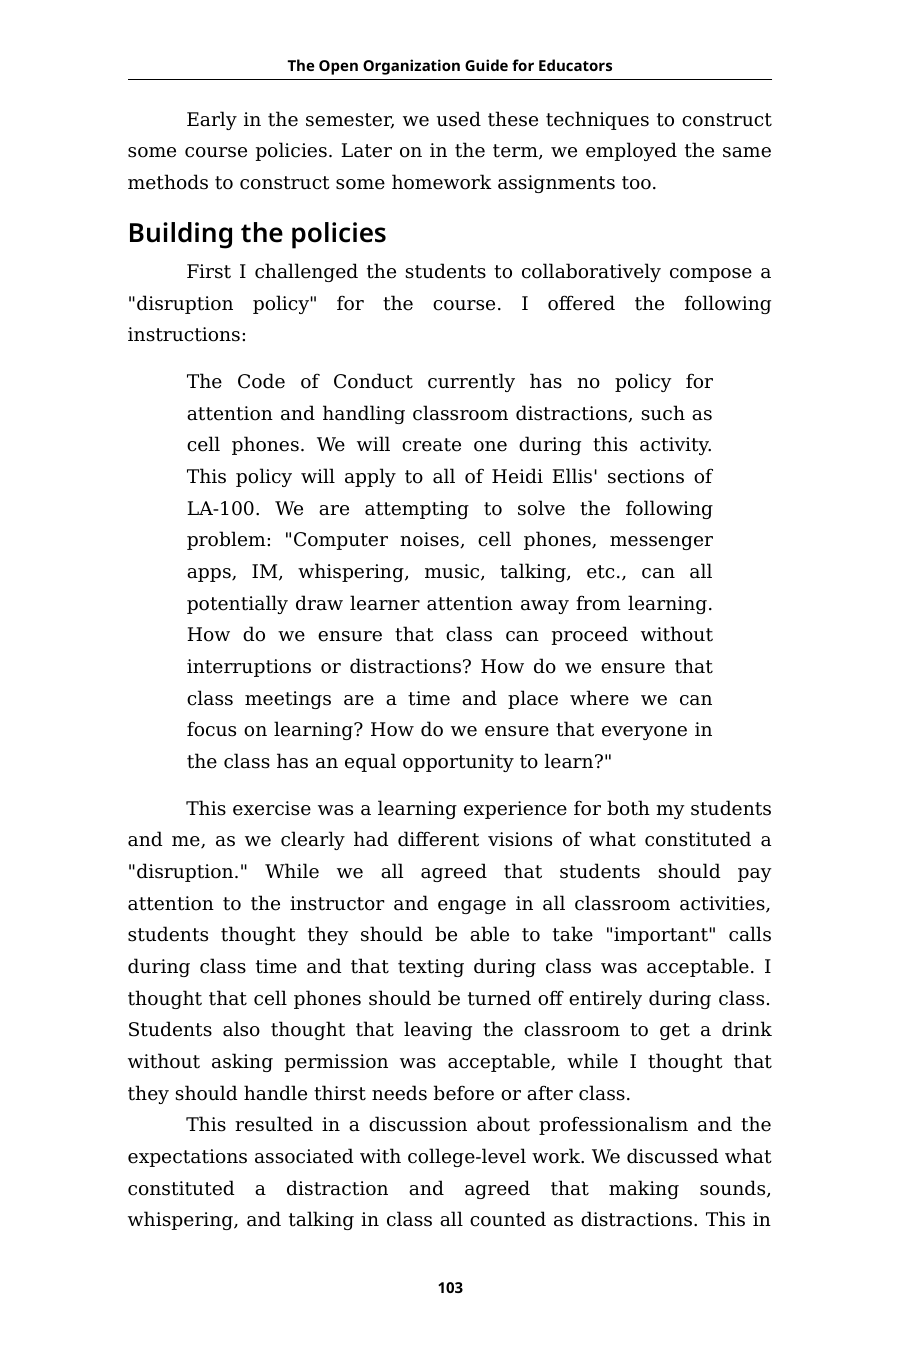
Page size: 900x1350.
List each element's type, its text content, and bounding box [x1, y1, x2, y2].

subtitle Building the policies [127, 218, 772, 249]
text This resulted in a discussion about professionalism and the expectations associated with college-level work. We discussed what constituted a distraction and agreed that making sounds, whispering, and talking in class all counted as distractions. This in [127, 1114, 772, 1231]
text Early in the semester, we used these techniques to construct some course policies. Later on in the term, we employed the same methods to construct some homework assignments too. [127, 109, 772, 194]
text First I challenged the students to collaboratively compose a "disruption policy" for the course. I offered the following instructions: [127, 261, 772, 346]
text This exercise was a learning experience for both my students and me, as we clearly had different visions of what constituted a "disruption." While we all agreed that students should pay attention to the instructor and engage in all classroom activities, students thought they should be able to take "important" calls during class time and that texting during class was acceptable. I thought that cell phones should be turned off entirely during class. Students also thought that leaving the classroom to get a drink without asking permission was acceptable, while I thought that they should handle thirst needs before or after class. [127, 798, 772, 1105]
text The Code of Conduct currently has no policy for attention and handling classroom distractions, such as cell phones. We will create one during this activity. This policy will apply to all of Heidi Ellis' sections of LA-100. We are attempting to solve the following problem: "Computer noises, cell phones, messenger apps, IM, whispering, music, talking, etc., can all potentially draw learner attention away from learning. How do we ensure that class can proceed without interruptions or distractions? How do we ensure that class meetings are a time and place where we can focus on learning? How do we ensure that everyone in the class has an equal opportunity to learn?" [187, 371, 713, 773]
